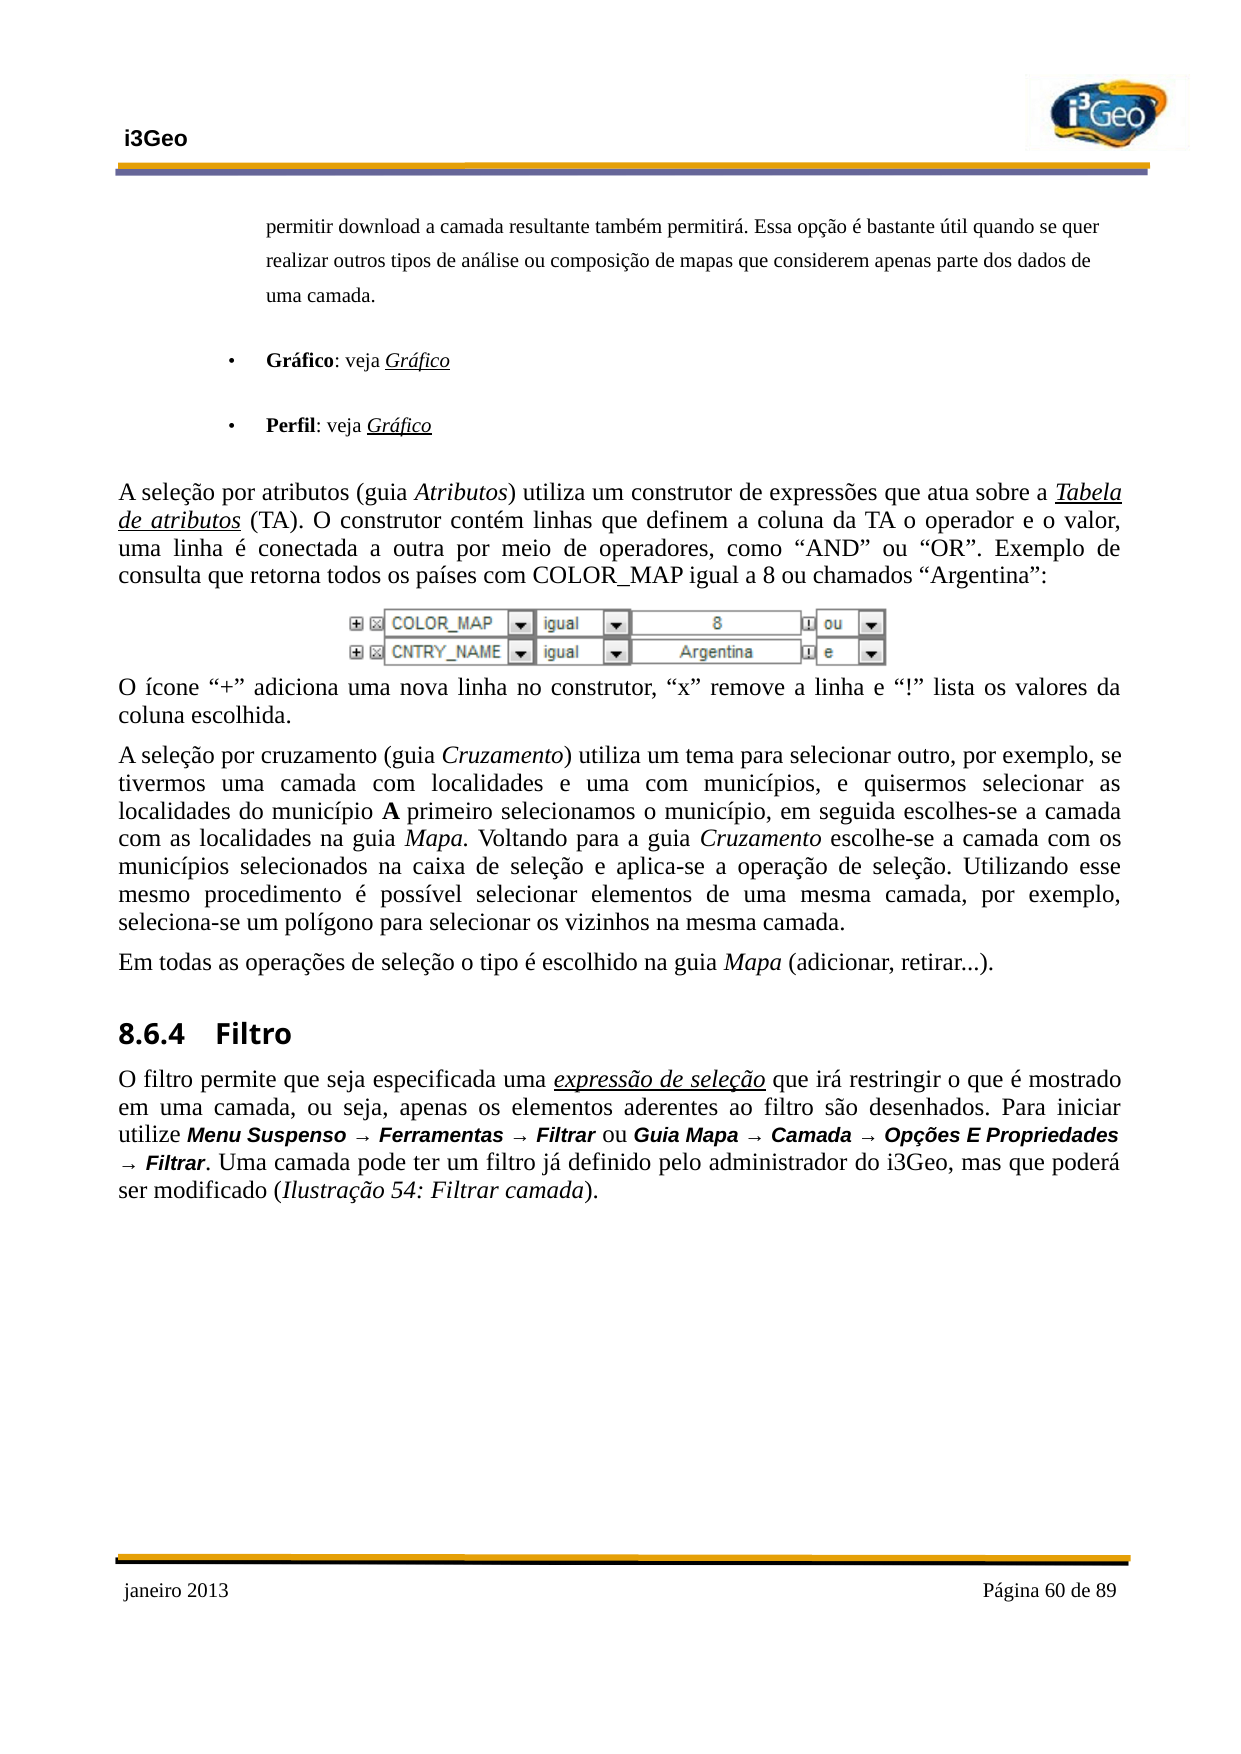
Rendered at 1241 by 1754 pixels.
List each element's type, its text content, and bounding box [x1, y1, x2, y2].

text A seleção por atributos (guia Atributos) utiliza um construtor de expressões que atua sobre a Tabela de atributos (TA). O construtor contém linhas que definem a coluna da TA o operador e o valor, uma linha é conectada a outra por meio de operadores, como “AND” ou “OR”. Exemplo de consulta que retorna todos os países com COLOR_MAP igual a 8 ou chamados “Argentina”: [118, 478, 1122, 589]
text O ícone “+” adiciona uma nova linha no construtor, “x” remove a linha e “!” lista os valores da coluna escolhida. [118, 674, 1122, 729]
list Perfil: veja Gráfico [228, 413, 1122, 437]
picture [345, 601, 895, 674]
list Gráfico: veja Gráfico [228, 349, 1122, 372]
picture [1025, 74, 1191, 151]
list permitir download a camada resultante também permitirá. Essa opção é bastante útil quando se quer realizar outros tipos de análise ou composição de mapas que considerem apenas parte dos dados de uma camada. [228, 214, 1122, 307]
text A seleção por cruzamento (guia Cruzamento) utiliza um tema para selecionar outro, por exemplo, se tivermos uma camada com localidades e uma com municípios, e quisermos selecionar as localidades do município A primeiro selecionamos o município, em seguida escolhes-se a camada com as localidades na guia Mapa. Voltando para a guia Cruzamento escolhe-se a camada com os municípios selecionados na caixa de seleção e aplica-se a operação de seleção. Utilizando esse mesmo procedimento é possível selecionar elementos de uma mesma camada, por exemplo, seleciona-se um polígono para selecionar os vizinhos na mesma camada. [118, 741, 1122, 935]
text O filtro permite que seja especificada uma expressão de seleção que irá restringir o que é mostrado em uma camada, ou seja, apenas os elementos aderentes ao filtro são desenhados. Para iniciar utilize menu suspenso → ferramentas → filtrar ou guia mapa → camada → opções e propriedades → filtrar. Uma camada pode ter um filtro já definido pelo administrador do i3Geo, mas que poderá ser modificado (Ilustração 54: Filtrar camada). [118, 1065, 1122, 1204]
text Em todas as operações de seleção o tipo é escolhido na guia Mapa (adicionar, retirar...). [118, 948, 1122, 976]
subtitle Filtro [118, 1013, 1122, 1053]
